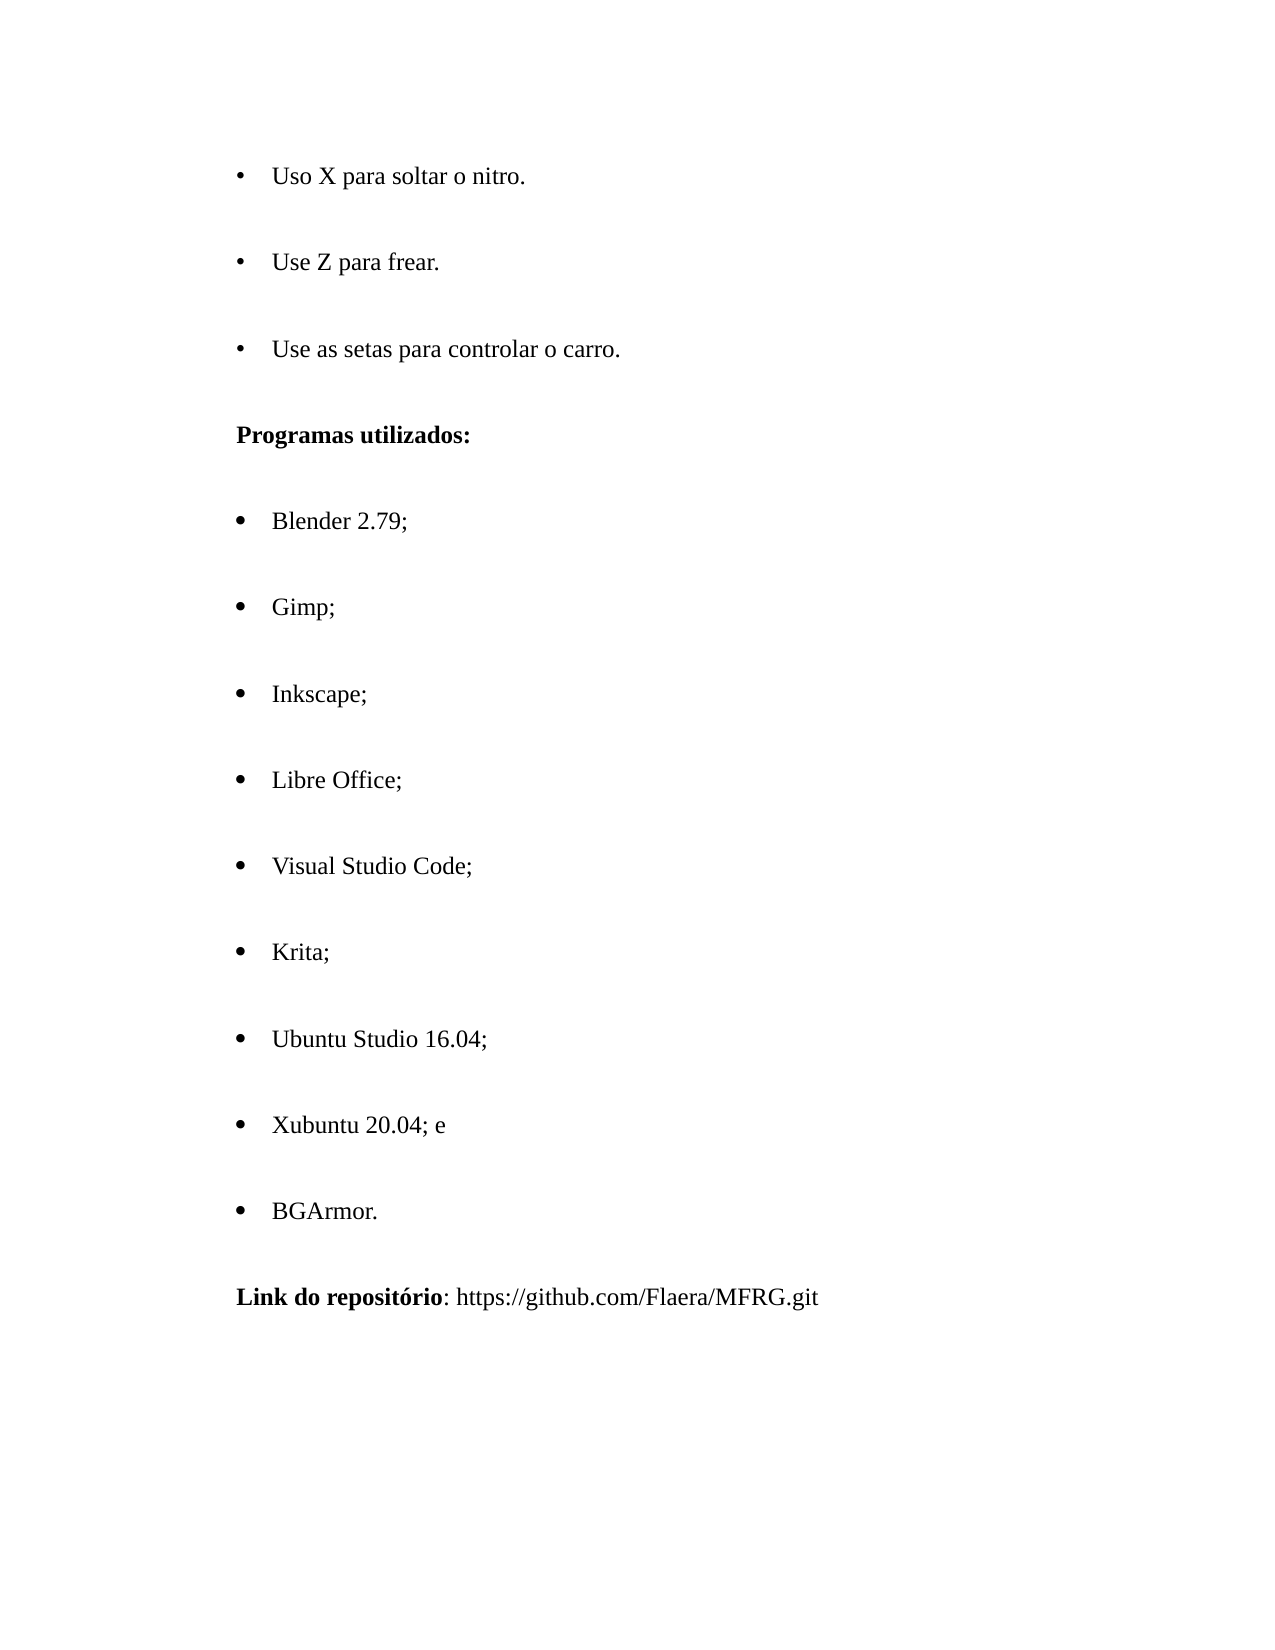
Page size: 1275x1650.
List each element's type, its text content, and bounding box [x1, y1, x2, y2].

list Use as setas para controlar o carro. [236, 334, 1157, 362]
text Programas utilizados: [118, 420, 1157, 449]
list BGArmor. [236, 1196, 1157, 1225]
list Libre Office; [236, 765, 1157, 794]
list Xubuntu 20.04; e [236, 1110, 1157, 1139]
text Link do repositório: https://github.com/Flaera/MFRG.git [118, 1282, 1157, 1311]
list Blender 2.79; [236, 506, 1157, 535]
list Uso X para soltar o nitro. [236, 161, 1157, 190]
list Inkscape; [236, 679, 1157, 707]
list Ubuntu Studio 16.04; [236, 1024, 1157, 1052]
list Visual Studio Code; [236, 851, 1157, 880]
list Gimp; [236, 592, 1157, 621]
list Use Z para frear. [236, 247, 1157, 276]
list Krita; [236, 937, 1157, 966]
